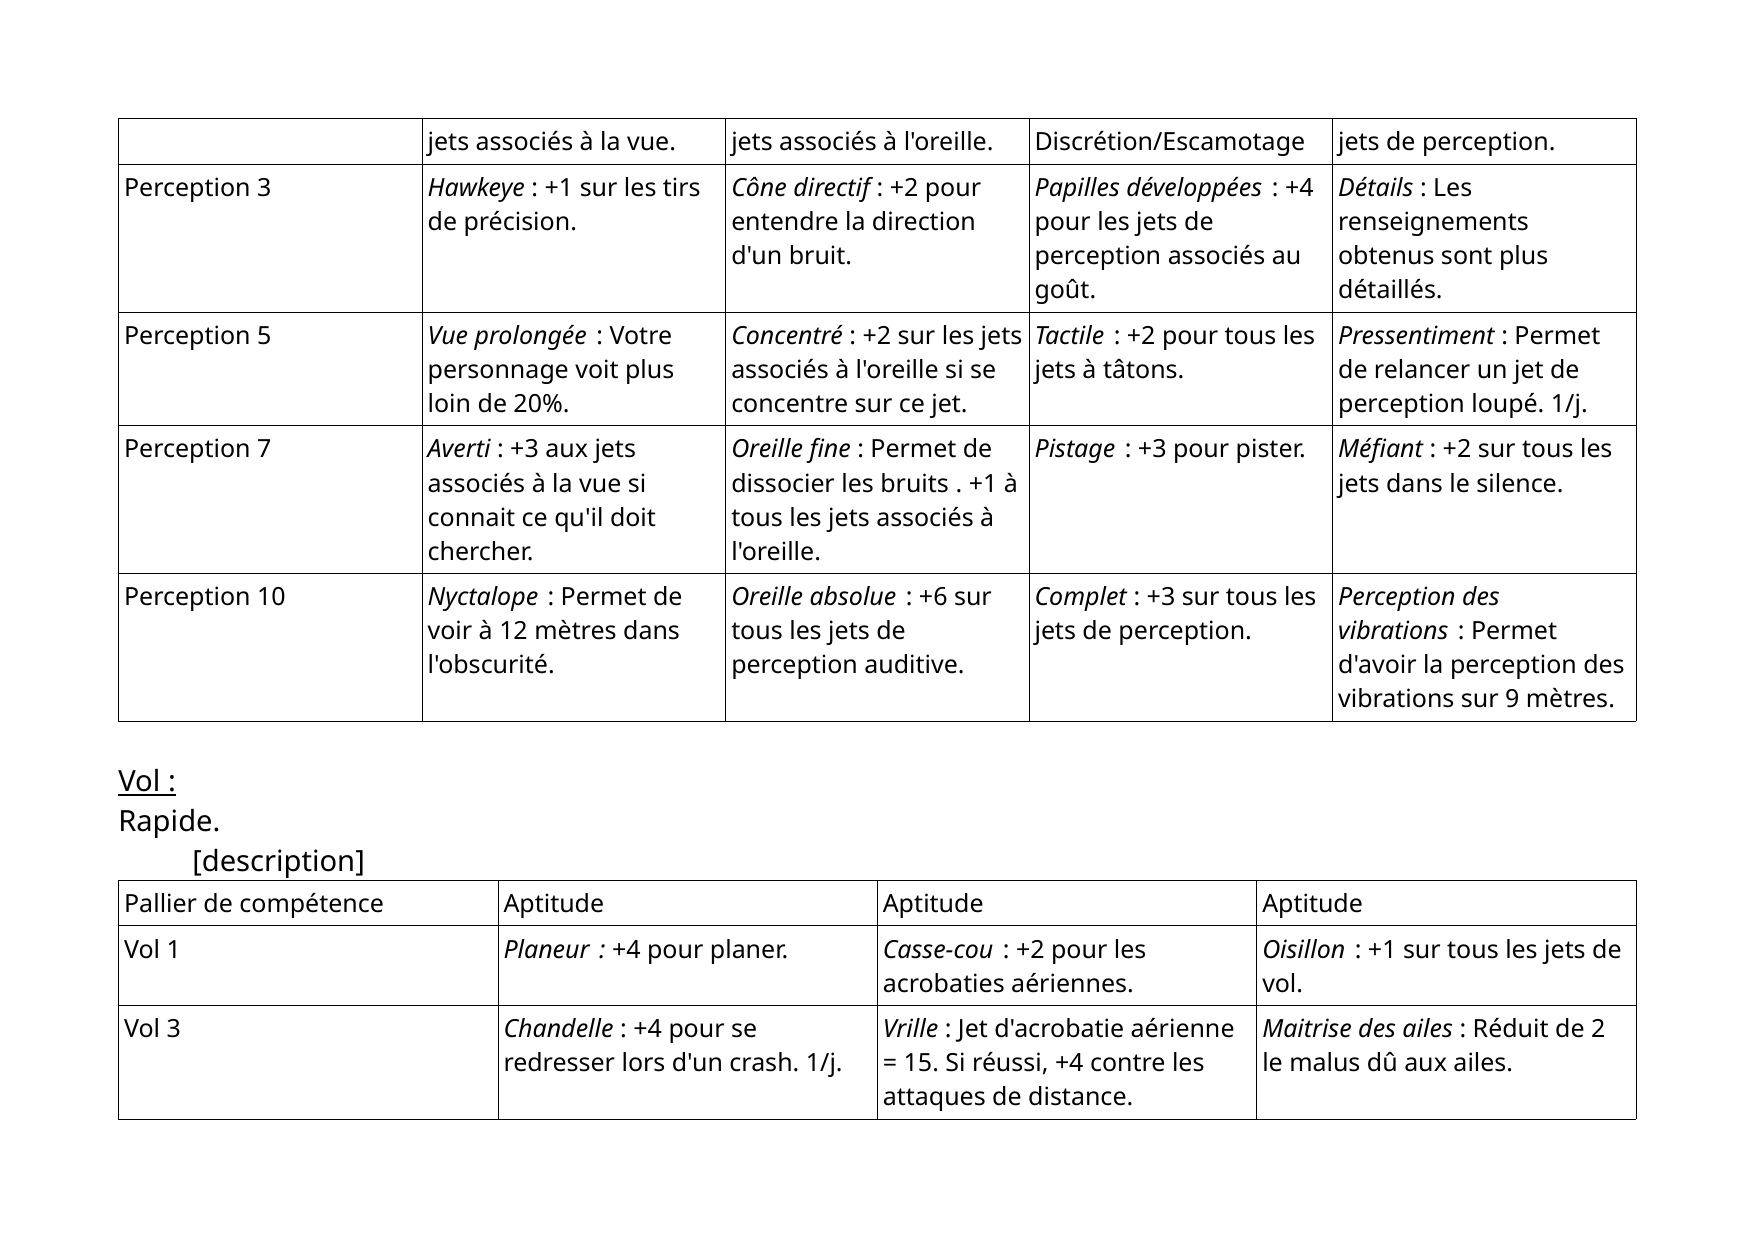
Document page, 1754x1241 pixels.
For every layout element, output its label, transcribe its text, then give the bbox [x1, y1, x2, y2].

table_cell Concentré : +2 sur les jets associés à l'oreille si se concentre sur ce jet. [726, 313, 1029, 425]
table_cell Perception 7 [119, 426, 422, 573]
table_cell Cône directif : +2 pour entendre la direction d'un bruit. [726, 165, 1029, 312]
table_cell Pistage : +3 pour pister. [1030, 426, 1332, 573]
table_header Aptitude [499, 881, 877, 925]
text Rapide. [118, 800, 1636, 840]
table_cell Discrétion/Escamotage [1030, 119, 1332, 164]
table_cell jets associés à la vue. [423, 119, 725, 164]
table_cell Hawkeye : +1 sur les tirs de précision. [423, 165, 725, 312]
table_cell Averti : +3 aux jets associés à la vue si connait ce qu'il doit chercher. [423, 426, 725, 573]
subtitle Vol : [118, 761, 1636, 800]
table_cell [119, 119, 422, 164]
table_cell Perception des vibrations : Permet d'avoir la perception des vibrations sur 9 mètres. [1333, 574, 1636, 721]
table_cell Vrille : Jet d'acrobatie aérienne = 15. Si réussi, +4 contre les attaques de distance. [878, 1006, 1256, 1119]
table_cell Oreille fine : Permet de dissocier les bruits . +1 à tous les jets associés à l'oreille. [726, 426, 1029, 573]
table_cell Vol 3 [119, 1006, 498, 1119]
table_cell jets de perception. [1333, 119, 1636, 164]
table_cell Casse-cou : +2 pour les acrobaties aériennes. [878, 926, 1256, 1005]
table_cell Papilles développées : +4 pour les jets de perception associés au goût. [1030, 165, 1332, 312]
table_header Aptitude [878, 881, 1256, 925]
table_cell Perception 3 [119, 165, 422, 312]
table_cell Oisillon : +1 sur tous les jets de vol. [1257, 926, 1636, 1005]
table_cell Détails : Les renseignements obtenus sont plus détaillés. [1333, 165, 1636, 312]
table_cell Perception 10 [119, 574, 422, 721]
text [description] [118, 840, 1636, 880]
table_header Pallier de compétence [119, 881, 498, 925]
table_cell Oreille absolue : +6 sur tous les jets de perception auditive. [726, 574, 1029, 721]
table_cell Vol 1 [119, 926, 498, 1005]
table_cell Planeur : +4 pour planer. [499, 926, 877, 1005]
table_cell Chandelle : +4 pour se redresser lors d'un crash. 1/j. [499, 1006, 877, 1119]
table_cell jets associés à l'oreille. [726, 119, 1029, 164]
table_header Aptitude [1257, 881, 1636, 925]
table_cell Perception 5 [119, 313, 422, 425]
table_cell Méfiant : +2 sur tous les jets dans le silence. [1333, 426, 1636, 573]
table_cell Complet : +3 sur tous les jets de perception. [1030, 574, 1332, 721]
table_cell Pressentiment : Permet de relancer un jet de perception loupé. 1/j. [1333, 313, 1636, 425]
table_cell Tactile : +2 pour tous les jets à tâtons. [1030, 313, 1332, 425]
table_cell Maitrise des ailes : Réduit de 2 le malus dû aux ailes. [1257, 1006, 1636, 1119]
table_cell Nyctalope : Permet de voir à 12 mètres dans l'obscurité. [423, 574, 725, 721]
table_cell Vue prolongée : Votre personnage voit plus loin de 20%. [423, 313, 725, 425]
